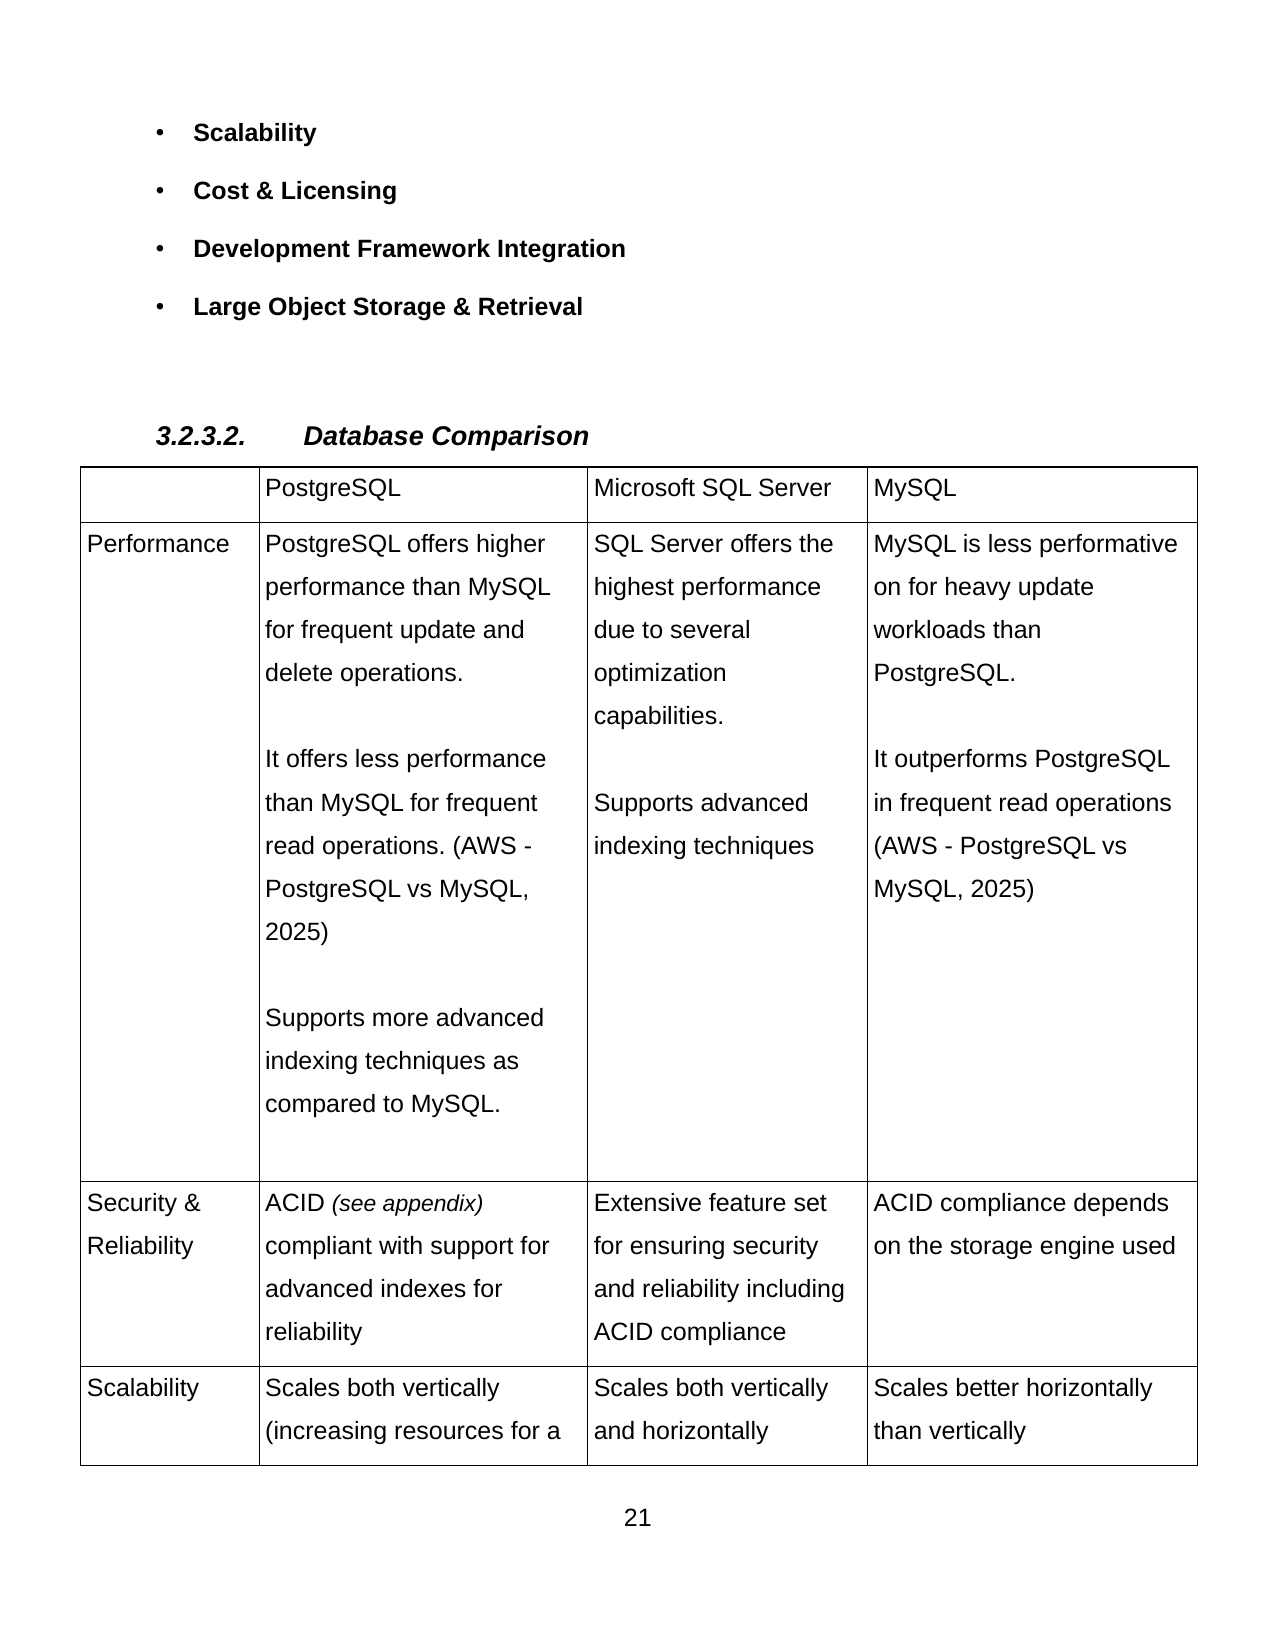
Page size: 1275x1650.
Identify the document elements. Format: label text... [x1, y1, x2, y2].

table_cell MySQL is less performative on for heavy update workloads than PostgreSQL. It outperforms PostgreSQL in frequent read operations (AWS - PostgreSQL vs MySQL, 2025) [868, 523, 1197, 1181]
table_cell PostgreSQL offers higher performance than MySQL for frequent update and delete operations. It offers less performance than MySQL for frequent read operations. (AWS - PostgreSQL vs MySQL, 2025) Supports more advanced indexing techniques as compared to MySQL. [260, 523, 587, 1181]
table_header MySQL [868, 468, 1197, 522]
list Scalability [156, 118, 1157, 147]
list Development Framework Integration [156, 234, 1157, 263]
table_header [81, 468, 259, 522]
list Cost & Licensing [156, 176, 1157, 205]
table_cell Scales both vertically and horizontally [588, 1367, 867, 1465]
table_cell Scales better horizontally than vertically [868, 1367, 1197, 1465]
table_cell SQL Server offers the highest performance due to several optimization capabilities. Supports advanced indexing techniques [588, 523, 867, 1181]
table_cell ACID (see appendix) compliant with support for advanced indexes for reliability [260, 1182, 587, 1366]
list Large Object Storage & Retrieval [156, 292, 1157, 320]
subtitle Database Comparison [156, 419, 1157, 451]
table_cell Performance [81, 523, 259, 1181]
table_header PostgreSQL [260, 468, 587, 522]
table_cell Scalability [81, 1367, 259, 1465]
table_cell ACID compliance depends on the storage engine used [868, 1182, 1197, 1366]
table_cell Extensive feature set for ensuring security and reliability including ACID compliance [588, 1182, 867, 1366]
table_cell Security & Reliability [81, 1182, 259, 1366]
table_header Microsoft SQL Server [588, 468, 867, 522]
table_cell Scales both vertically (increasing resources for a [260, 1367, 587, 1465]
